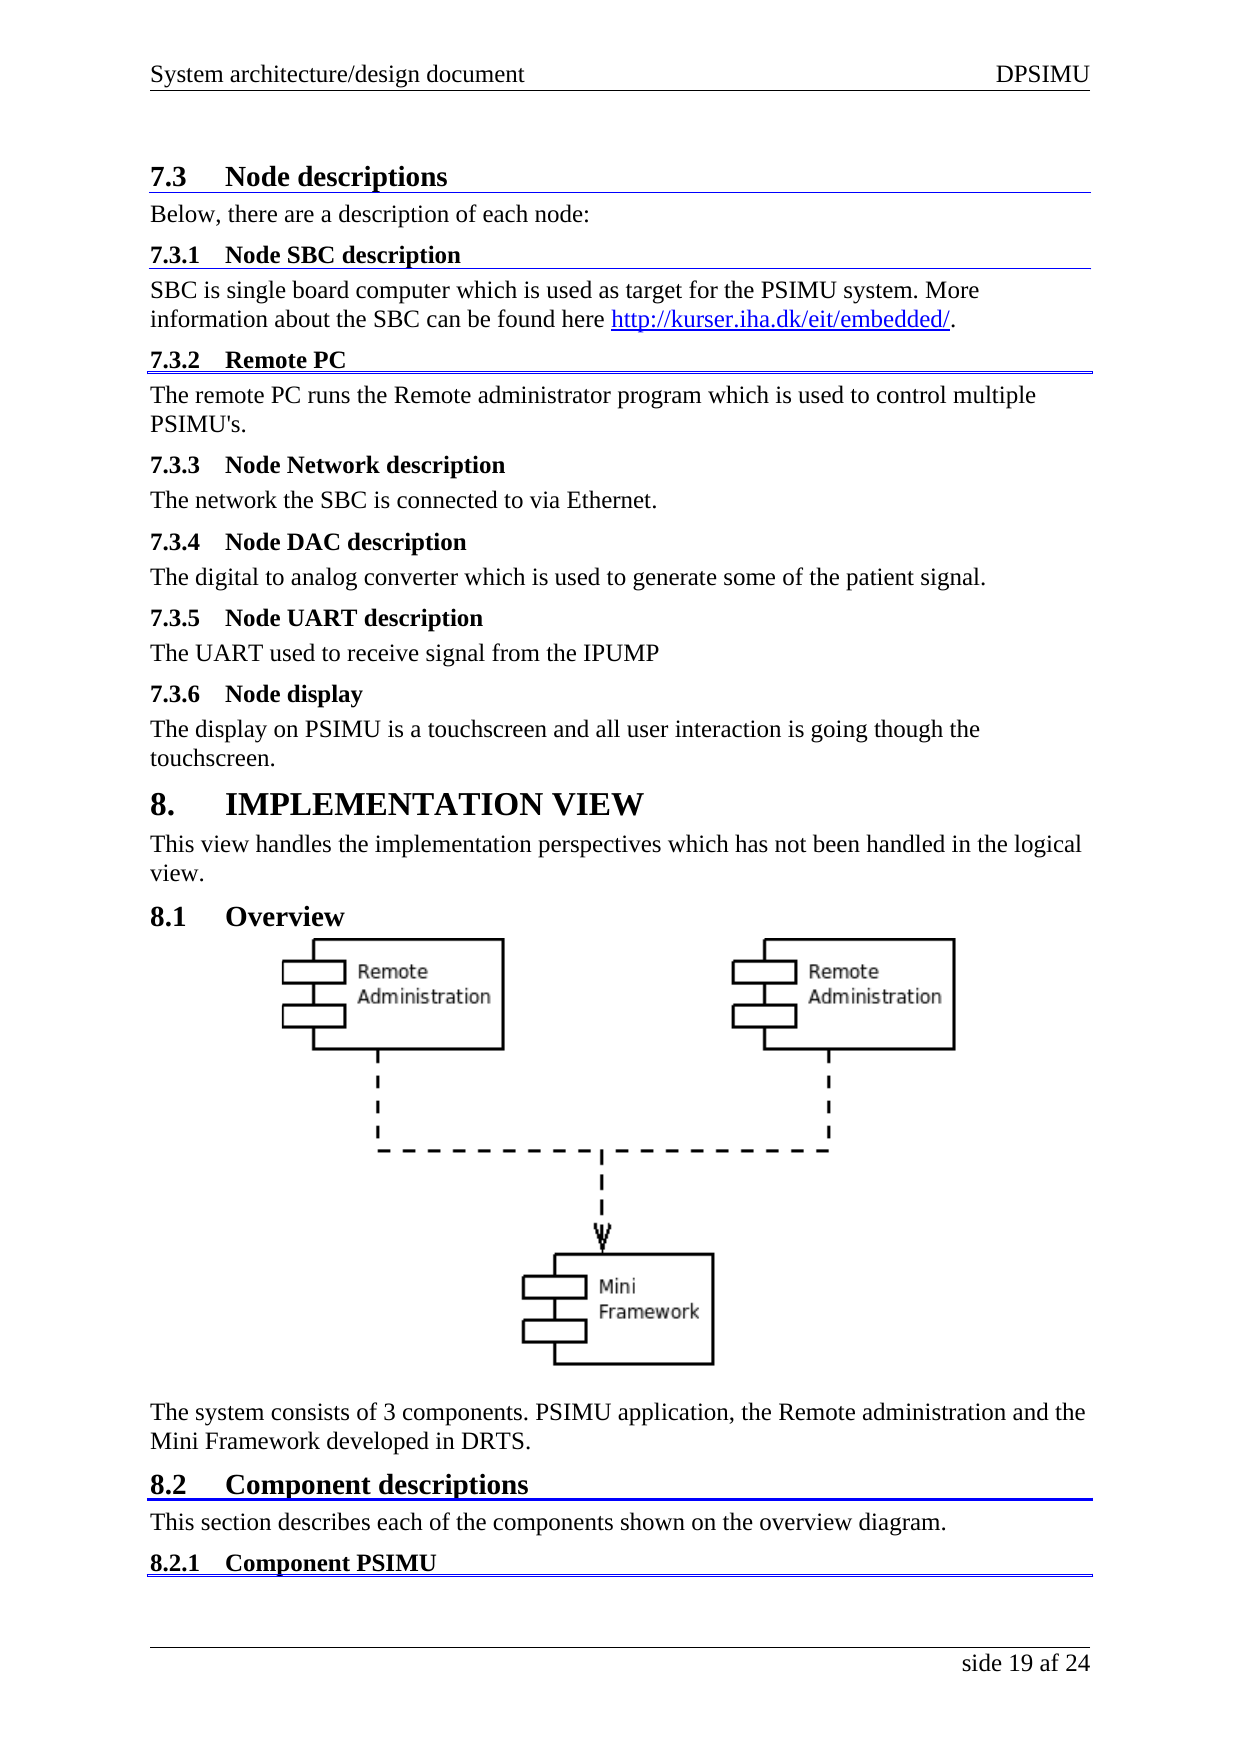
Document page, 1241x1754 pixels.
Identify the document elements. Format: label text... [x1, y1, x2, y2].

subtitle Remote PC [150, 346, 1090, 371]
subtitle Implementation View [150, 784, 1090, 823]
subtitle Component PSIMU [150, 1548, 1090, 1574]
text The display on PSIMU is a touchscreen and all user interaction is going though the touchscreen. [150, 714, 1090, 772]
picture [281, 938, 959, 1369]
subtitle Node descriptions [150, 159, 1090, 192]
text This section describes each of the components shown on the overview diagram. [150, 1507, 1090, 1536]
text This view handles the implementation perspectives which has not been handled in the logical view. [150, 829, 1090, 886]
text SBC is single board computer which is used as target for the PSIMU system. More information about the SBC can be found here http://kurser.iha.dk/eit/embedded/. [150, 276, 1090, 333]
subtitle Node UART description [150, 603, 1090, 632]
subtitle Node display [150, 679, 1090, 708]
subtitle Node SBC description [150, 241, 1090, 268]
text The UART used to receive signal from the IPUMP [150, 638, 1090, 667]
text The remote PC runs the Remote administrator program which is used to control multiple PSIMU's. [150, 381, 1090, 438]
text The network the SBC is connected to via Ethernet. [150, 486, 1090, 514]
text Below, there are a description of each node: [150, 199, 1090, 228]
subtitle Overview [150, 899, 1090, 932]
text The system consists of 3 components. PSIMU application, the Remote administration and the Mini Framework developed in DRTS. [150, 1397, 1090, 1454]
text The digital to analog converter which is used to generate some of the patient signal. [150, 562, 1090, 591]
subtitle Node DAC description [150, 527, 1090, 556]
subtitle Component descriptions [150, 1467, 1090, 1498]
subtitle Node Network description [150, 451, 1090, 479]
